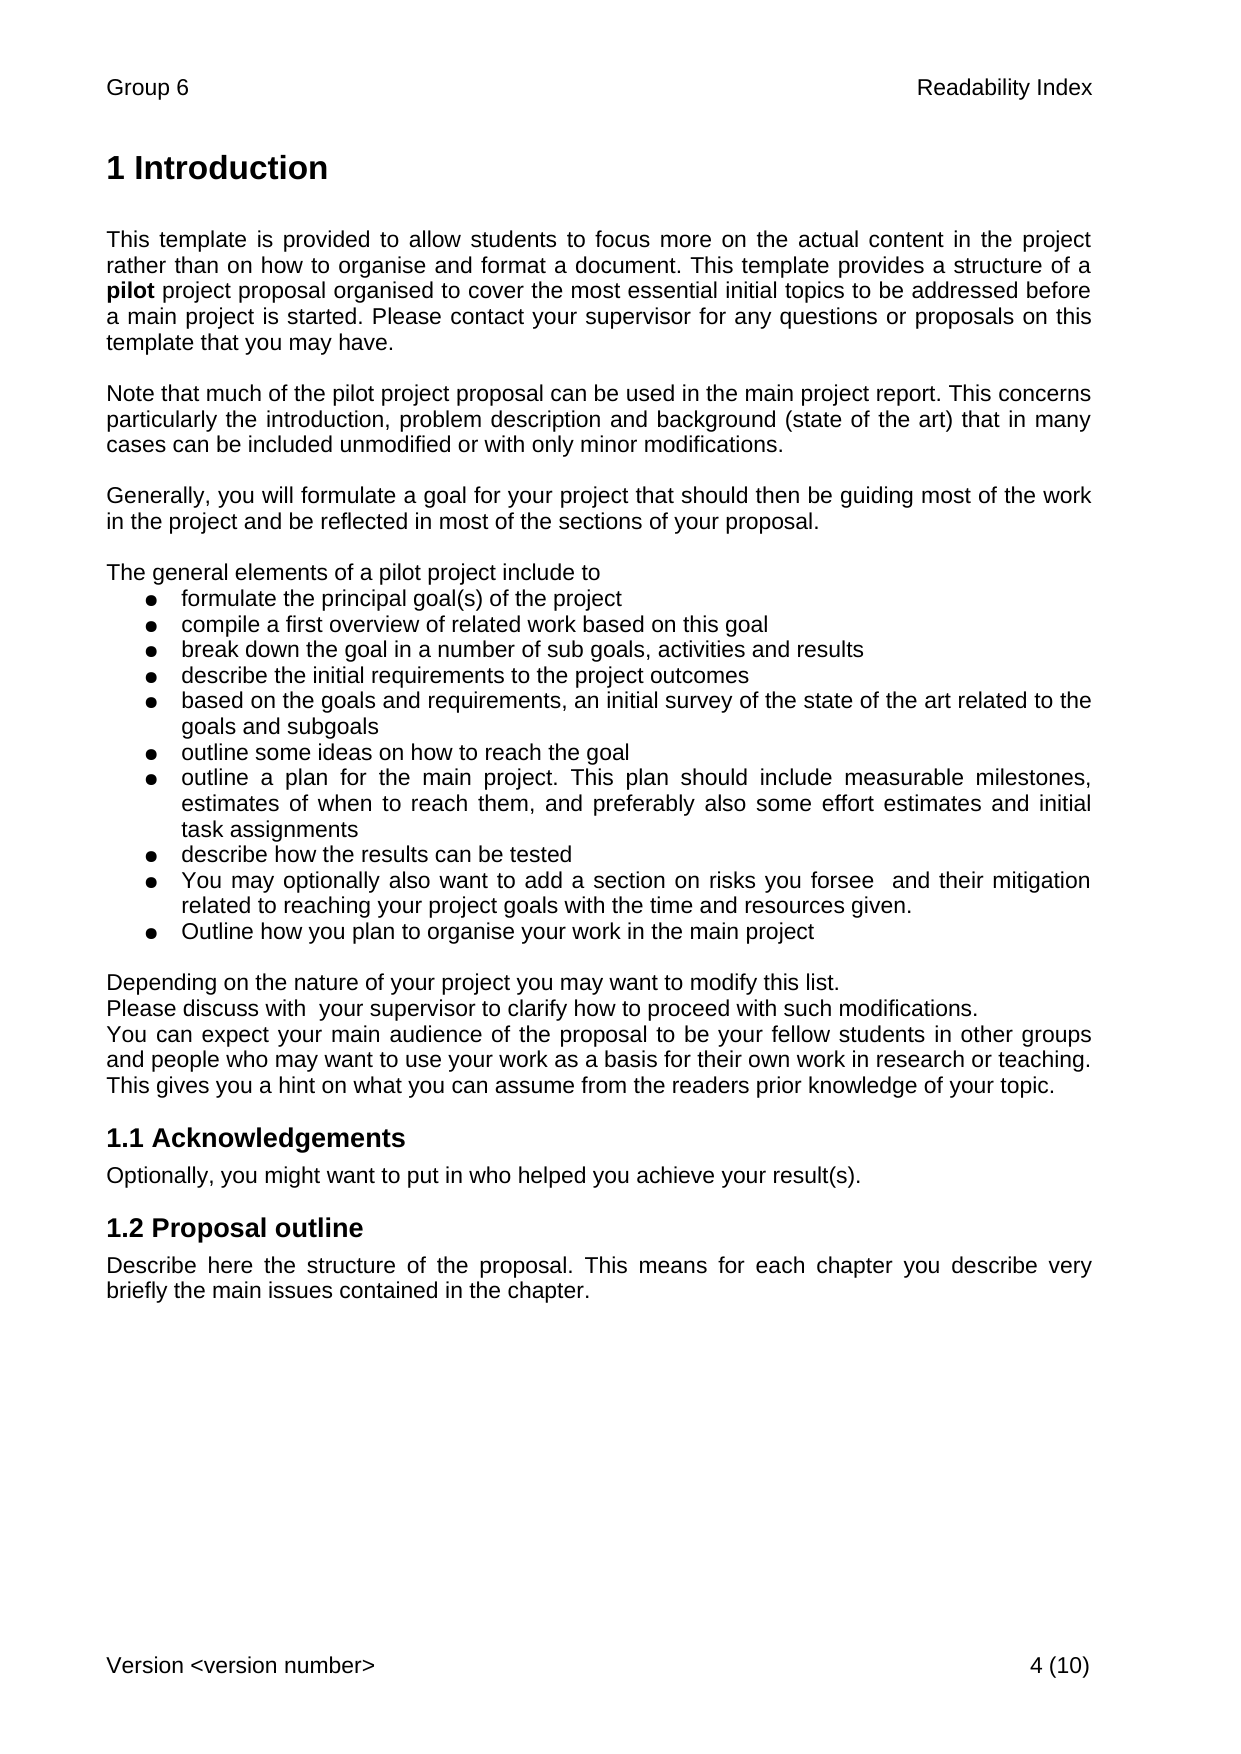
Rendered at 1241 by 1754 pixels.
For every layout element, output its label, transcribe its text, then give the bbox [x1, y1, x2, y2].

text You can expect your main audience of the proposal to be your fellow students in other groups and people who may want to use your work as a basis for their own work in research or teaching. This gives you a hint on what you can assume from the readers prior knowledge of your topic. [106, 1021, 1092, 1098]
text Describe here the structure of the proposal. This means for each chapter you describe very briefly the main issues contained in the chapter. [106, 1252, 1092, 1303]
list describe how the results can be tested [144, 842, 1092, 867]
text This template is provided to allow students to focus more on the actual content in the project rather than on how to organise and format a document. This template provides a structure of a pilot project proposal organised to cover the most essential initial topics to be addressed before a main project is started. Please contact your supervisor for any questions or proposals on this template that you may have. [106, 227, 1092, 355]
list compile a first overview of related work based on this goal [144, 611, 1092, 637]
text Depending on the nature of your project you may want to modify this list. [106, 970, 1092, 996]
list describe the initial requirements to the project outcomes [144, 662, 1092, 688]
list outline a plan for the main project. This plan should include measurable milestones, estimates of when to reach them, and preferably also some effort estimates and initial task assignments [144, 765, 1092, 842]
text The general elements of a pilot project include to [106, 560, 1092, 586]
list formulate the principal goal(s) of the project [144, 586, 1092, 611]
list Outline how you plan to organise your work in the main project [144, 919, 1092, 944]
subtitle Proposal outline [106, 1213, 1092, 1243]
text Optionally, you might want to put in who helped you achieve your result(s). [106, 1162, 1092, 1188]
list You may optionally also want to add a section on risks you forsee and their mitigation related to reaching your project goals with the time and resources given. [144, 867, 1092, 919]
list based on the goals and requirements, an initial survey of the state of the art related to the goals and subgoals [144, 688, 1092, 739]
subtitle Acknowledgements [106, 1123, 1092, 1153]
subtitle Introduction [106, 149, 1092, 186]
list outline some ideas on how to reach the goal [144, 739, 1092, 765]
text Please discuss with your supervisor to clarify how to proceed with such modifications. [106, 996, 1092, 1021]
list break down the goal in a number of sub goals, activities and results [144, 637, 1092, 662]
text Generally, you will formulate a goal for your project that should then be guiding most of the work in the project and be reflected in most of the sections of your proposal. [106, 483, 1092, 534]
text Note that much of the pilot project proposal can be used in the main project report. This concerns particularly the introduction, problem description and background (state of the art) that in many cases can be included unmodified or with only minor modifications. [106, 381, 1092, 457]
